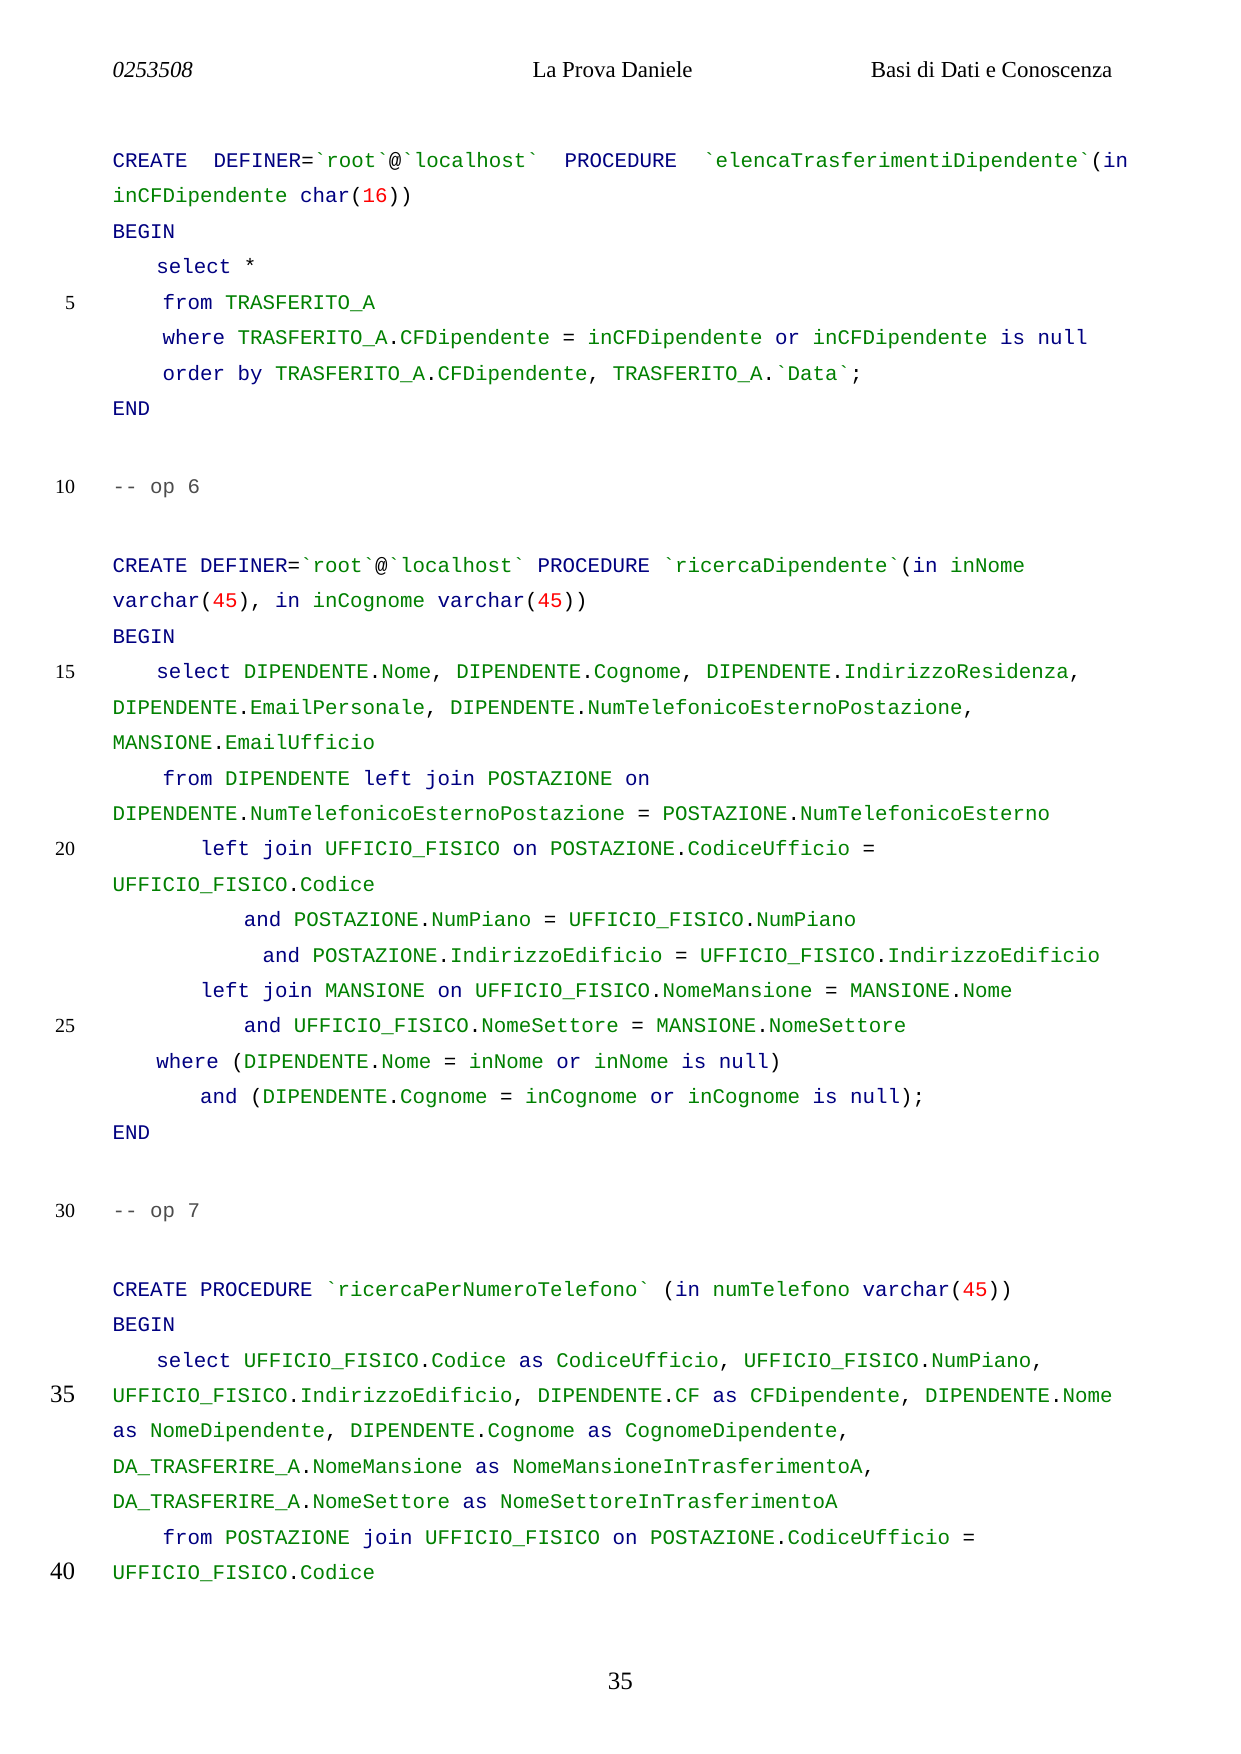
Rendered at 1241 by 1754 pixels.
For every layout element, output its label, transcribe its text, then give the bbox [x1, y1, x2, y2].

text BEGIN [112, 221, 1128, 244]
text END [112, 398, 1128, 422]
text BEGIN [112, 1314, 1128, 1338]
text CREATE PROCEDURE `ricercaPerNumeroTelefono` (in numTelefono varchar(45)) [112, 1279, 1128, 1302]
text from TRASFERITO_A [112, 292, 1128, 315]
text order by TRASFERITO_A.CFDipendente, TRASFERITO_A.`Data`; [112, 362, 1128, 386]
text left join UFFICIO_FISICO on POSTAZIONE.CodiceUfficio = UFFICIO_FISICO.Codice [112, 838, 1128, 897]
text select * [112, 256, 1128, 280]
text CREATE DEFINER=`root`@`localhost` PROCEDURE `elencaTrasferimentiDipendente`(in inCFDipendente char(16)) [112, 150, 1128, 209]
text CREATE DEFINER=`root`@`localhost` PROCEDURE `ricercaDipendente`(in inNome varchar(45), in inCognome varchar(45)) [112, 555, 1128, 614]
text where (DIPENDENTE.Nome = inNome or inNome is null) [112, 1051, 1128, 1074]
text -- op 7 [112, 1200, 1128, 1224]
text select DIPENDENTE.Nome, DIPENDENTE.Cognome, DIPENDENTE.IndirizzoResidenza, DIPENDENTE.EmailPersonale, DIPENDENTE.NumTelefonicoEsternoPostazione, MANSIONE.EmailUfficio [112, 661, 1128, 756]
text from DIPENDENTE left join POSTAZIONE on DIPENDENTE.NumTelefonicoEsternoPostazione = POSTAZIONE.NumTelefonicoEsterno [112, 767, 1128, 827]
text select UFFICIO_FISICO.Codice as CodiceUfficio, UFFICIO_FISICO.NumPiano, UFFICIO_FISICO.IndirizzoEdificio, DIPENDENTE.CF as CFDipendente, DIPENDENTE.Nome as NomeDipendente, DIPENDENTE.Cognome as CognomeDipendente, DA_TRASFERIRE_A.NomeMansione as NomeMansioneInTrasferimentoA, DA_TRASFERIRE_A.NomeSettore as NomeSettoreInTrasferimentoA [112, 1349, 1128, 1515]
text left join MANSIONE on UFFICIO_FISICO.NomeMansione = MANSIONE.Nome [112, 980, 1128, 1004]
text and POSTAZIONE.NumPiano = UFFICIO_FISICO.NumPiano [112, 909, 1128, 933]
text BEGIN [112, 626, 1128, 649]
text and POSTAZIONE.IndirizzoEdificio = UFFICIO_FISICO.IndirizzoEdificio [112, 944, 1128, 968]
text -- op 6 [112, 476, 1128, 500]
text and UFFICIO_FISICO.NomeSettore = MANSIONE.NomeSettore [112, 1015, 1128, 1039]
text and (DIPENDENTE.Cognome = inCognome or inCognome is null); [112, 1086, 1128, 1110]
text END [112, 1122, 1128, 1145]
text from POSTAZIONE join UFFICIO_FISICO on POSTAZIONE.CodiceUfficio = UFFICIO_FISICO.Codice [112, 1527, 1128, 1586]
text where TRASFERITO_A.CFDipendente = inCFDipendente or inCFDipendente is null [112, 327, 1128, 351]
